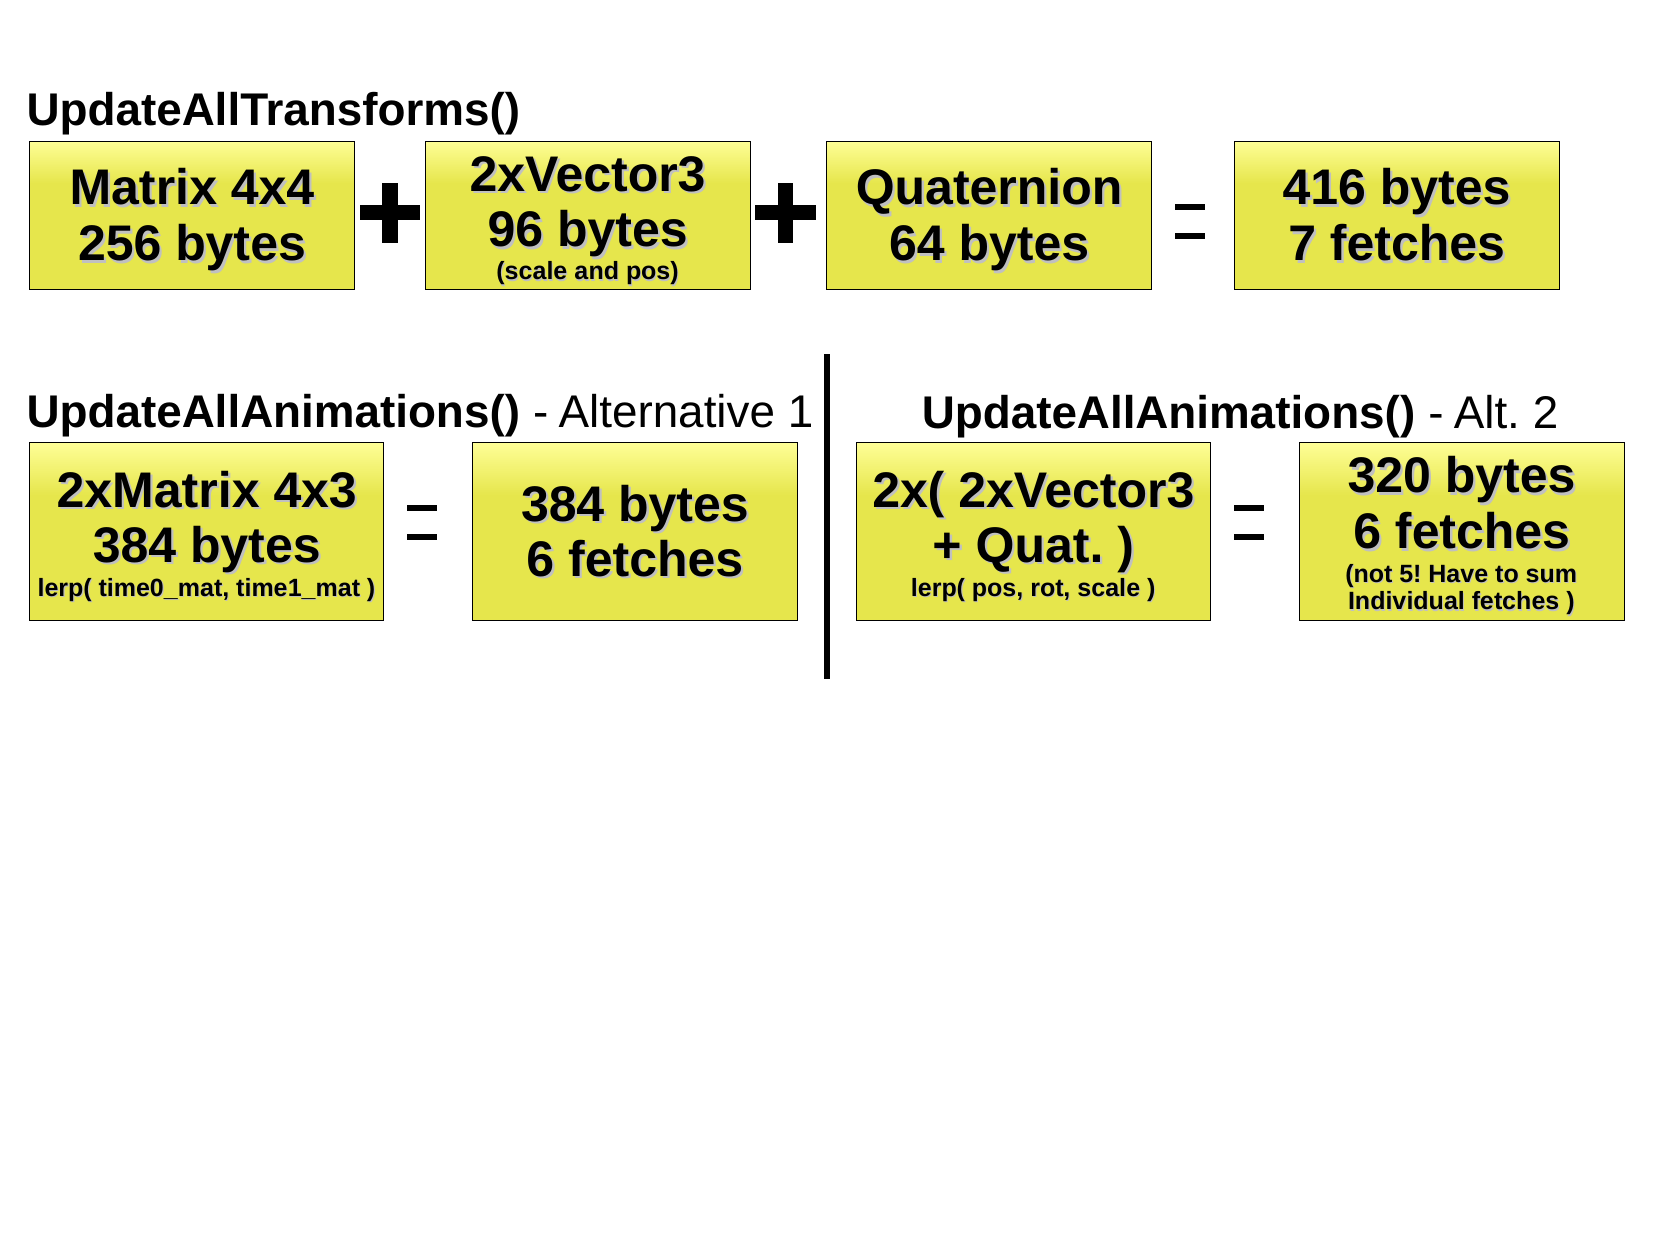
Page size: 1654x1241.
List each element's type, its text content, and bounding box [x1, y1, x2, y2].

text_box UpdateAllAnimations() - Alt. 2 [826, 354, 1654, 422]
text_box Matrix 4x4 256 bytes [29, 141, 355, 290]
text_box UpdateAllTransforms() [11, 51, 898, 119]
text_box 2xMatrix 4x3 384 bytes lerp( time0_mat, time1_mat ) [29, 442, 384, 621]
text_box 2xVector3 96 bytes (scale and pos) [425, 141, 751, 290]
text_box 384 bytes 6 fetches [472, 442, 798, 621]
text_box Quaternion 64 bytes [826, 141, 1152, 290]
text_box 2x( 2xVector3 + Quat. ) lerp( pos, rot, scale ) [856, 442, 1211, 621]
text_box [755, 183, 816, 243]
text_box 320 bytes 6 fetches (not 5! Have to sum Individual fetches ) [1299, 442, 1625, 621]
text_box UpdateAllAnimations() - Alternative 1 [11, 352, 892, 420]
text_box [360, 183, 420, 243]
text_box 416 bytes 7 fetches [1234, 141, 1560, 290]
